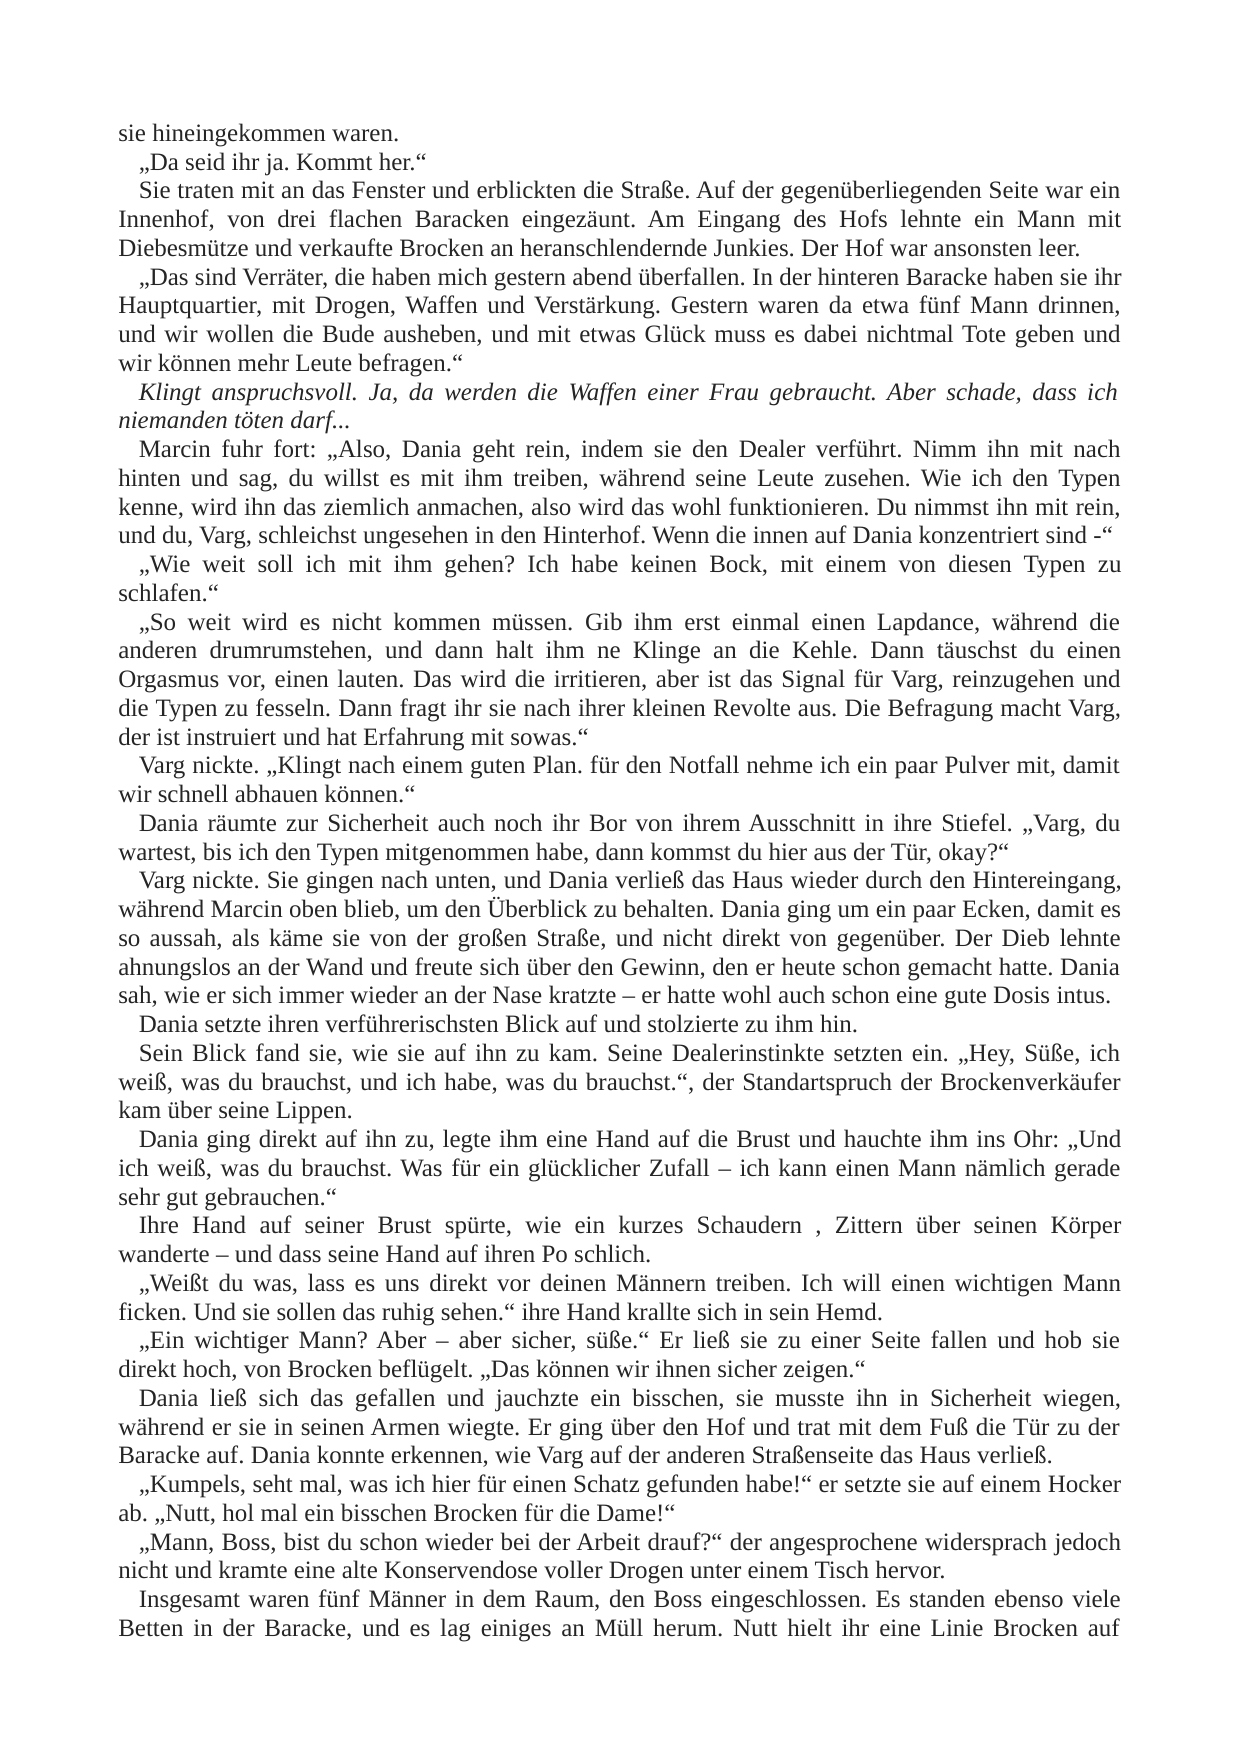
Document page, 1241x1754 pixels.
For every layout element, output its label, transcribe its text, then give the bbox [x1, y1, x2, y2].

text Dania räumte zur Sicherheit auch noch ihr Bor von ihrem Ausschnitt in ihre Stiefel. „Varg, du wartest, bis ich den Typen mitgenommen habe, dann kommst du hier aus der Tür, okay?“ [118, 808, 1122, 866]
text „So weit wird es nicht kommen müssen. Gib ihm erst einmal einen Lapdance, während die anderen drumrumstehen, und dann halt ihm ne Klinge an die Kehle. Dann täuschst du einen Orgasmus vor, einen lauten. Das wird die irritieren, aber ist das Signal für Varg, reinzugehen und die Typen zu fesseln. Dann fragt ihr sie nach ihrer kleinen Revolte aus. Die Befragung macht Varg, der ist instruiert und hat Erfahrung mit sowas.“ [118, 607, 1122, 751]
text Varg nickte. „Klingt nach einem guten Plan. für den Notfall nehme ich ein paar Pulver mit, damit wir schnell abhauen können.“ [118, 751, 1122, 808]
text „Weißt du was, lass es uns direkt vor deinen Männern treiben. Ich will einen wichtigen Mann ficken. Und sie sollen das ruhig sehen.“ ihre Hand krallte sich in sein Hemd. [118, 1268, 1122, 1326]
text Sie traten mit an das Fenster und erblickten die Straße. Auf der gegenüberliegenden Seite war ein Innenhof, von drei flachen Baracken eingezäunt. Am Eingang des Hofs lehnte ein Mann mit Diebesmütze und verkaufte Brocken an heranschlendernde Junkies. Der Hof war ansonsten leer. [118, 176, 1122, 262]
text Ihre Hand auf seiner Brust spürte, wie ein kurzes Schaudern , Zittern über seinen Körper wanderte – und dass seine Hand auf ihren Po schlich. [118, 1211, 1122, 1268]
text Insgesamt waren fünf Männer in dem Raum, den Boss eingeschlossen. Es standen ebenso viele Betten in der Baracke, und es lag einiges an Müll herum. Nutt hielt ihr eine Linie Brocken auf [118, 1584, 1122, 1642]
text sie hineingekommen waren. [118, 118, 1122, 147]
text Dania setzte ihren verführerischsten Blick auf und stolzierte zu ihm hin. [118, 1009, 1122, 1038]
text „Das sind Verräter, die haben mich gestern abend überfallen. In der hinteren Baracke haben sie ihr Hauptquartier, mit Drogen, Waffen und Verstärkung. Gestern waren da etwa fünf Mann drinnen, und wir wollen die Bude ausheben, und mit etwas Glück muss es dabei nichtmal Tote geben und wir können mehr Leute befragen.“ [118, 262, 1122, 377]
text „Kumpels, seht mal, was ich hier für einen Schatz gefunden habe!“ er setzte sie auf einem Hocker ab. „Nutt, hol mal ein bisschen Brocken für die Dame!“ [118, 1469, 1122, 1527]
text Marcin fuhr fort: „Also, Dania geht rein, indem sie den Dealer verführt. Nimm ihn mit nach hinten und sag, du willst es mit ihm treiben, während seine Leute zusehen. Wie ich den Typen kenne, wird ihn das ziemlich anmachen, also wird das wohl funktionieren. Du nimmst ihn mit rein, und du, Varg, schleichst ungesehen in den Hinterhof. Wenn die innen auf Dania konzentriert sind -“ [118, 434, 1122, 549]
text Dania ging direkt auf ihn zu, legte ihm eine Hand auf die Brust und hauchte ihm ins Ohr: „Und ich weiß, was du brauchst. Was für ein glücklicher Zufall – ich kann einen Mann nämlich gerade sehr gut gebrauchen.“ [118, 1124, 1122, 1211]
text „Wie weit soll ich mit ihm gehen? Ich habe keinen Bock, mit einem von diesen Typen zu schlafen.“ [118, 549, 1122, 607]
text Dania ließ sich das gefallen und jauchzte ein bisschen, sie musste ihn in Sicherheit wiegen, während er sie in seinen Armen wiegte. Er ging über den Hof und trat mit dem Fuß die Tür zu der Baracke auf. Dania konnte erkennen, wie Varg auf der anderen Straßenseite das Haus verließ. [118, 1383, 1122, 1469]
text „Da seid ihr ja. Kommt her.“ [118, 147, 1122, 176]
text „Mann, Boss, bist du schon wieder bei der Arbeit drauf?“ der angesprochene widersprach jedoch nicht und kramte eine alte Konservendose voller Drogen unter einem Tisch hervor. [118, 1527, 1122, 1584]
text Varg nickte. Sie gingen nach unten, und Dania verließ das Haus wieder durch den Hintereingang, während Marcin oben blieb, um den Überblick zu behalten. Dania ging um ein paar Ecken, damit es so aussah, als käme sie von der großen Straße, und nicht direkt von gegenüber. Der Dieb lehnte ahnungslos an der Wand und freute sich über den Gewinn, den er heute schon gemacht hatte. Dania sah, wie er sich immer wieder an der Nase kratzte – er hatte wohl auch schon eine gute Dosis intus. [118, 866, 1122, 1009]
text Klingt anspruchsvoll. Ja, da werden die Waffen einer Frau gebraucht. Aber schade, dass ich niemanden töten darf... [118, 377, 1122, 434]
text „Ein wichtiger Mann? Aber – aber sicher, süße.“ Er ließ sie zu einer Seite fallen und hob sie direkt hoch, von Brocken beflügelt. „Das können wir ihnen sicher zeigen.“ [118, 1326, 1122, 1383]
text Sein Blick fand sie, wie sie auf ihn zu kam. Seine Dealerinstinkte setzten ein. „Hey, Süße, ich weiß, was du brauchst, und ich habe, was du brauchst.“, der Standartspruch der Brockenverkäufer kam über seine Lippen. [118, 1038, 1122, 1124]
